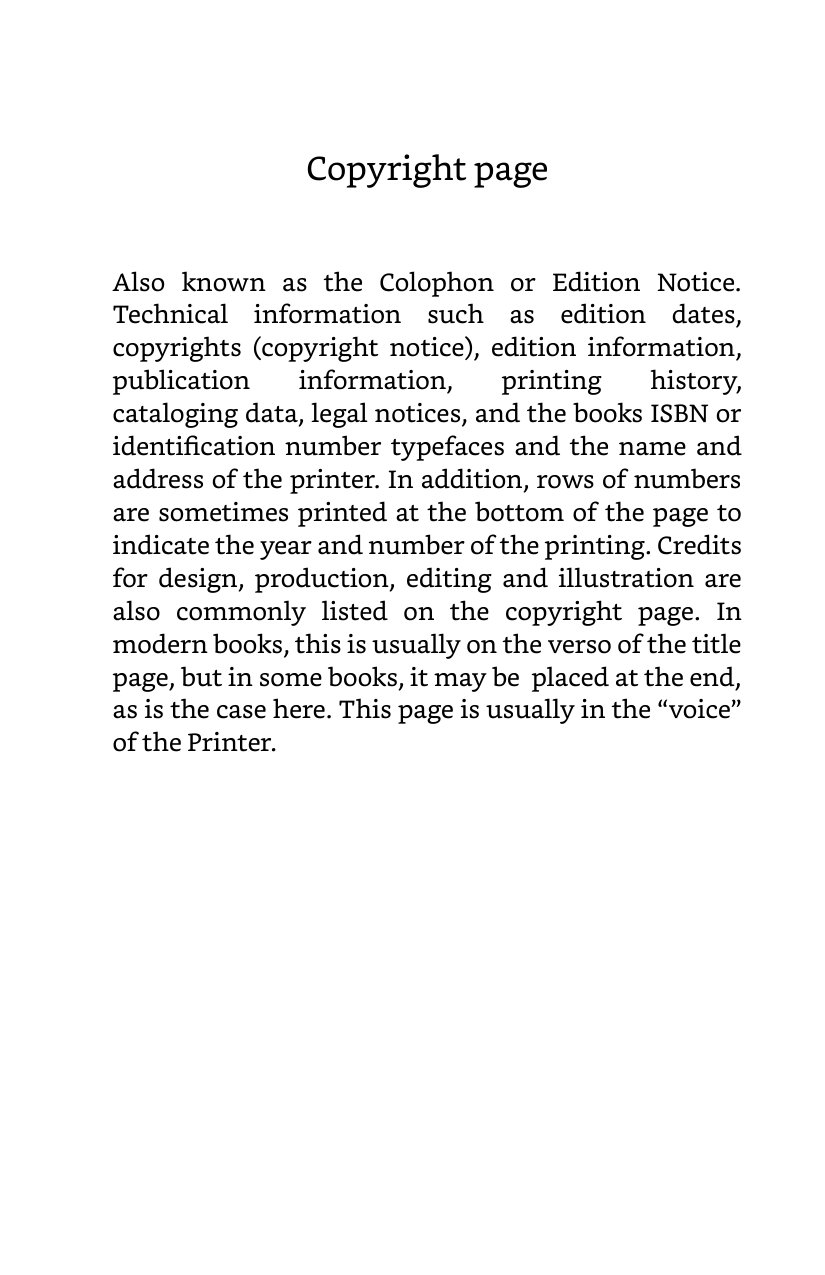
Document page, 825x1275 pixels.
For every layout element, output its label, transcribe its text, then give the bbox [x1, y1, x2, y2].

subtitle Copyright page [112, 146, 742, 189]
text Also known as the Colophon or Edition Notice. Technical information such as edition dates, copyrights (copyright notice), edition information, publication information, printing history, cataloging data, legal notices, and the books ISBN or identification number typefaces and the name and address of the printer. In addition, rows of numbers are sometimes printed at the bottom of the page to indicate the year and number of the printing. Credits for design, production, editing and illustration are also commonly listed on the copyright page. In modern books, this is usually on the verso of the title page, but in some books, it may be placed at the end, as is the case here. This page is usually in the “voice” of the Printer. [112, 264, 742, 758]
